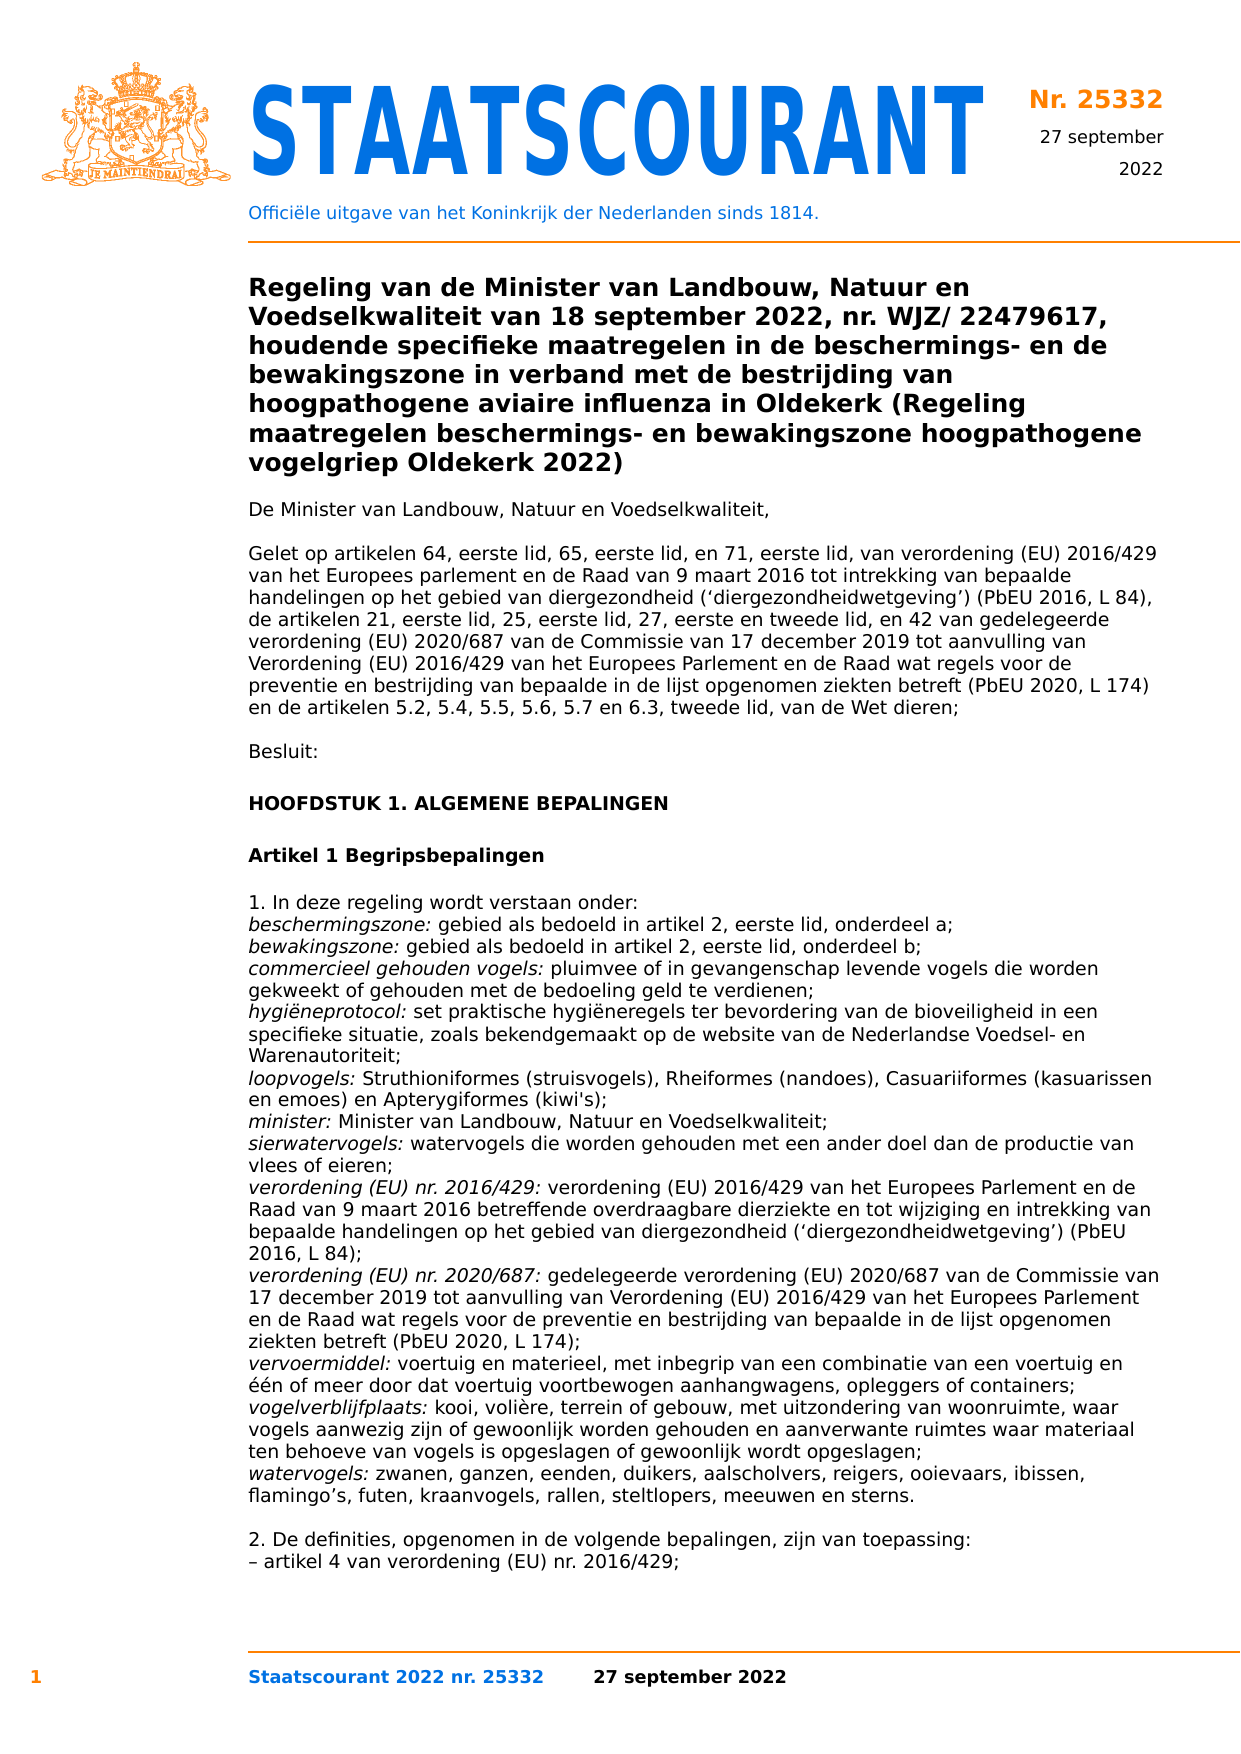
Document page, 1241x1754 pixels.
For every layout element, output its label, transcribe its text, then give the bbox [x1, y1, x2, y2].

text loopvogels: Struthioniformes (struisvogels), Rheiformes (nandoes), Casuariiformes (kasuarissen en emoes) en Apterygiformes (kiwi's); [248, 1067, 1163, 1111]
text hygiëneprotocol: set praktische hygiëneregels ter bevordering van de bioveiligheid in een specifieke situatie, zoals bekendgemaakt op de website van de Nederlandse Voedsel- en Warenautoriteit; [248, 1001, 1163, 1067]
text 2. De definities, opgenomen in de volgende bepalingen, zijn van toepassing: [248, 1529, 1163, 1551]
table_header Nr. 25332 [998, 62, 1240, 121]
text verordening (EU) nr. 2016/429: verordening (EU) 2016/429 van het Europees Parlement en de Raad van 9 maart 2016 betreffende overdraagbare dierziekte en tot wijziging en intrekking van bepaalde handelingen op het gebied van diergezondheid (‘diergezondheidwetgeving’) (PbEU 2016, L 84); [248, 1177, 1163, 1265]
text verordening (EU) nr. 2020/687: gedelegeerde verordening (EU) 2020/687 van de Commissie van 17 december 2019 tot aanvulling van Verordening (EU) 2016/429 van het Europees Parlement en de Raad wat regels voor de preventie en bestrijding van bepaalde in de lijst opgenomen ziekten betreft (PbEU 2020, L 174); [248, 1265, 1163, 1353]
table_header STAATSCOURANT [248, 62, 998, 203]
table_header [25, 62, 248, 241]
text minister: Minister van Landbouw, Natuur en Voedselkwaliteit; [248, 1111, 1163, 1133]
text Gelet op artikelen 64, eerste lid, 65, eerste lid, en 71, eerste lid, van verordening (EU) 2016/429 van het Europees parlement en de Raad van 9 maart 2016 tot intrekking van bepaalde handelingen op het gebied van diergezondheid (‘diergezondheidwetgeving’) (PbEU 2016, L 84), de artikelen 21, eerste lid, 25, eerste lid, 27, eerste en tweede lid, en 42 van gedelegeerde verordening (EU) 2020/687 van de Commissie van 17 december 2019 tot aanvulling van Verordening (EU) 2016/429 van het Europees Parlement en de Raad wat regels voor de preventie en bestrijding van bepaalde in de lijst opgenomen ziekten betreft (PbEU 2020, L 174) en de artikelen 5.2, 5.4, 5.5, 5.6, 5.7 en 6.3, tweede lid, van de Wet dieren; [248, 543, 1163, 719]
text 1. In deze regeling wordt verstaan onder: [248, 892, 1163, 913]
text commercieel gehouden vogels: pluimvee of in gevangenschap levende vogels die worden gekweekt of gehouden met de bedoeling geld te verdienen; [248, 957, 1163, 1001]
text vervoermiddel: voertuig en materieel, met inbegrip van een combinatie van een voertuig en één of meer door dat voertuig voortbewogen aanhangwagens, opleggers of containers; [248, 1353, 1163, 1397]
subtitle Regeling van de Minister van Landbouw, Natuur en Voedselkwaliteit van 18 september 2022, nr. WJZ/ 22479617, houdende specifieke maatregelen in de beschermings- en de bewakingszone in verband met de bestrijding van hoogpathogene aviaire influenza in Oldekerk (Regeling maatregelen beschermings- en bewakingszone hoogpathogene vogelgriep Oldekerk 2022) [248, 273, 1163, 477]
text – artikel 4 van verordening (EU) nr. 2016/429; [248, 1551, 1163, 1573]
text De Minister van Landbouw, Natuur en Voedselkwaliteit, [248, 499, 1163, 521]
subtitle HOOFDSTUK 1. ALGEMENE BEPALINGEN [248, 793, 1163, 814]
text watervogels: zwanen, ganzen, eenden, duikers, aalscholvers, reigers, ooievaars, ibissen, flamingo’s, futen, kraanvogels, rallen, steltlopers, meeuwen en sterns. [248, 1463, 1163, 1507]
picture [41, 62, 231, 186]
table_cell Officiële uitgave van het Koninkrijk der Nederlanden sinds 1814. [248, 203, 1240, 241]
text Besluit: [248, 741, 1163, 763]
subtitle Artikel 1 Begripsbepalingen [248, 844, 1163, 867]
text beschermingszone: gebied als bedoeld in artikel 2, eerste lid, onderdeel a; [248, 913, 1163, 936]
table_cell 2022 [998, 153, 1240, 203]
text sierwatervogels: watervogels die worden gehouden met een ander doel dan de productie van vlees of eieren; [248, 1133, 1163, 1177]
text bewakingszone: gebied als bedoeld in artikel 2, eerste lid, onderdeel b; [248, 936, 1163, 957]
table_cell 27 september [998, 121, 1240, 153]
text vogelverblijfplaats: kooi, volière, terrein of gebouw, met uitzondering van woonruimte, waar vogels aanwezig zijn of gewoonlijk worden gehouden en aanverwante ruimtes waar materiaal ten behoeve van vogels is opgeslagen of gewoonlijk wordt opgeslagen; [248, 1397, 1163, 1463]
